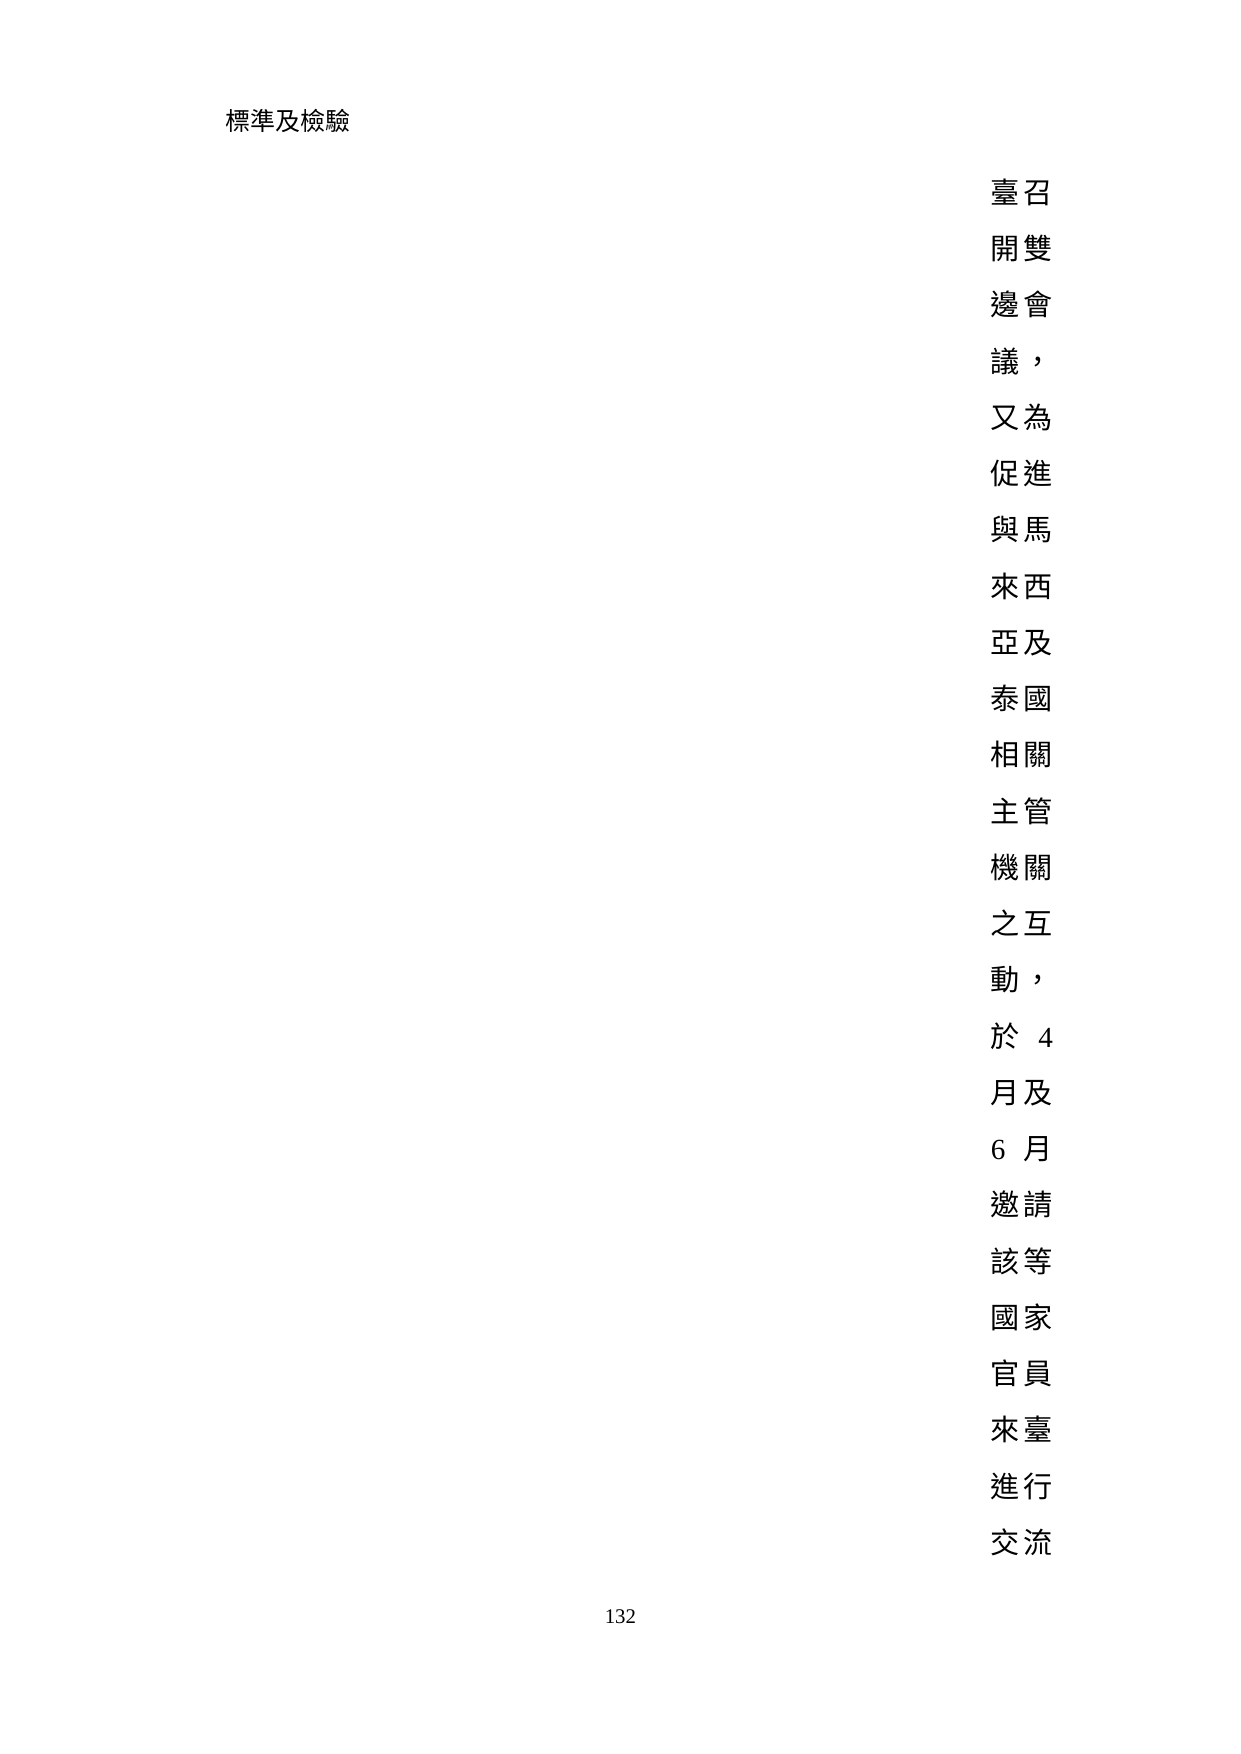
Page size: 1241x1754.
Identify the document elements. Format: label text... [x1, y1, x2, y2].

list 臺召開雙邊會議，又為促進與馬來西亞及泰國相關主管機關之互動，於4月及6月邀請該等國家官員來臺進行交流 [893, 158, 1053, 1564]
